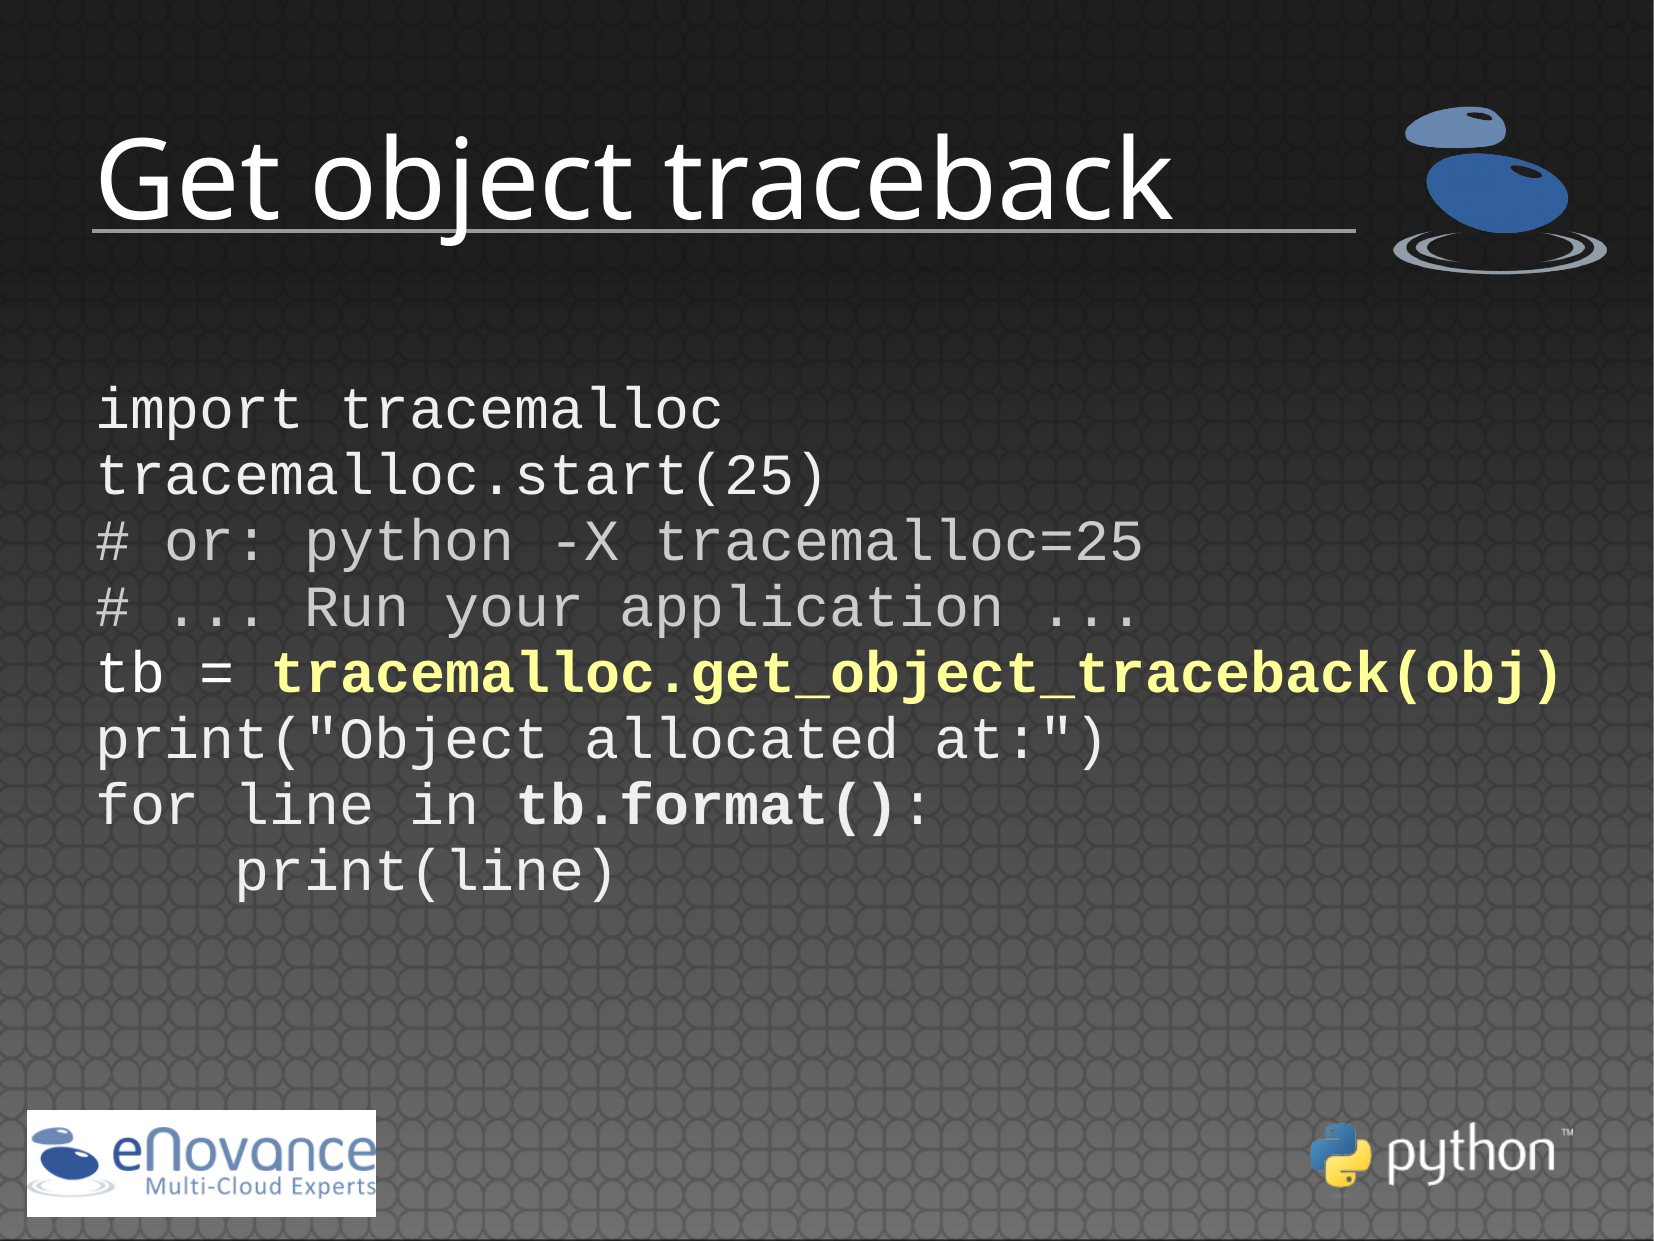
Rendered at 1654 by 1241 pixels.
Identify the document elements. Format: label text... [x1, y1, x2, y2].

title Get object traceback [94, 100, 1426, 251]
picture [0, 0, 1654, 1241]
list import tracemalloc tracemalloc.start(25) # or: python -X tracemalloc=25 # ... Run your application ... tb = tracemalloc.get_object_traceback(obj) print("Object allocated at:") for line in tb.format(): print(line) [94, 379, 1614, 909]
